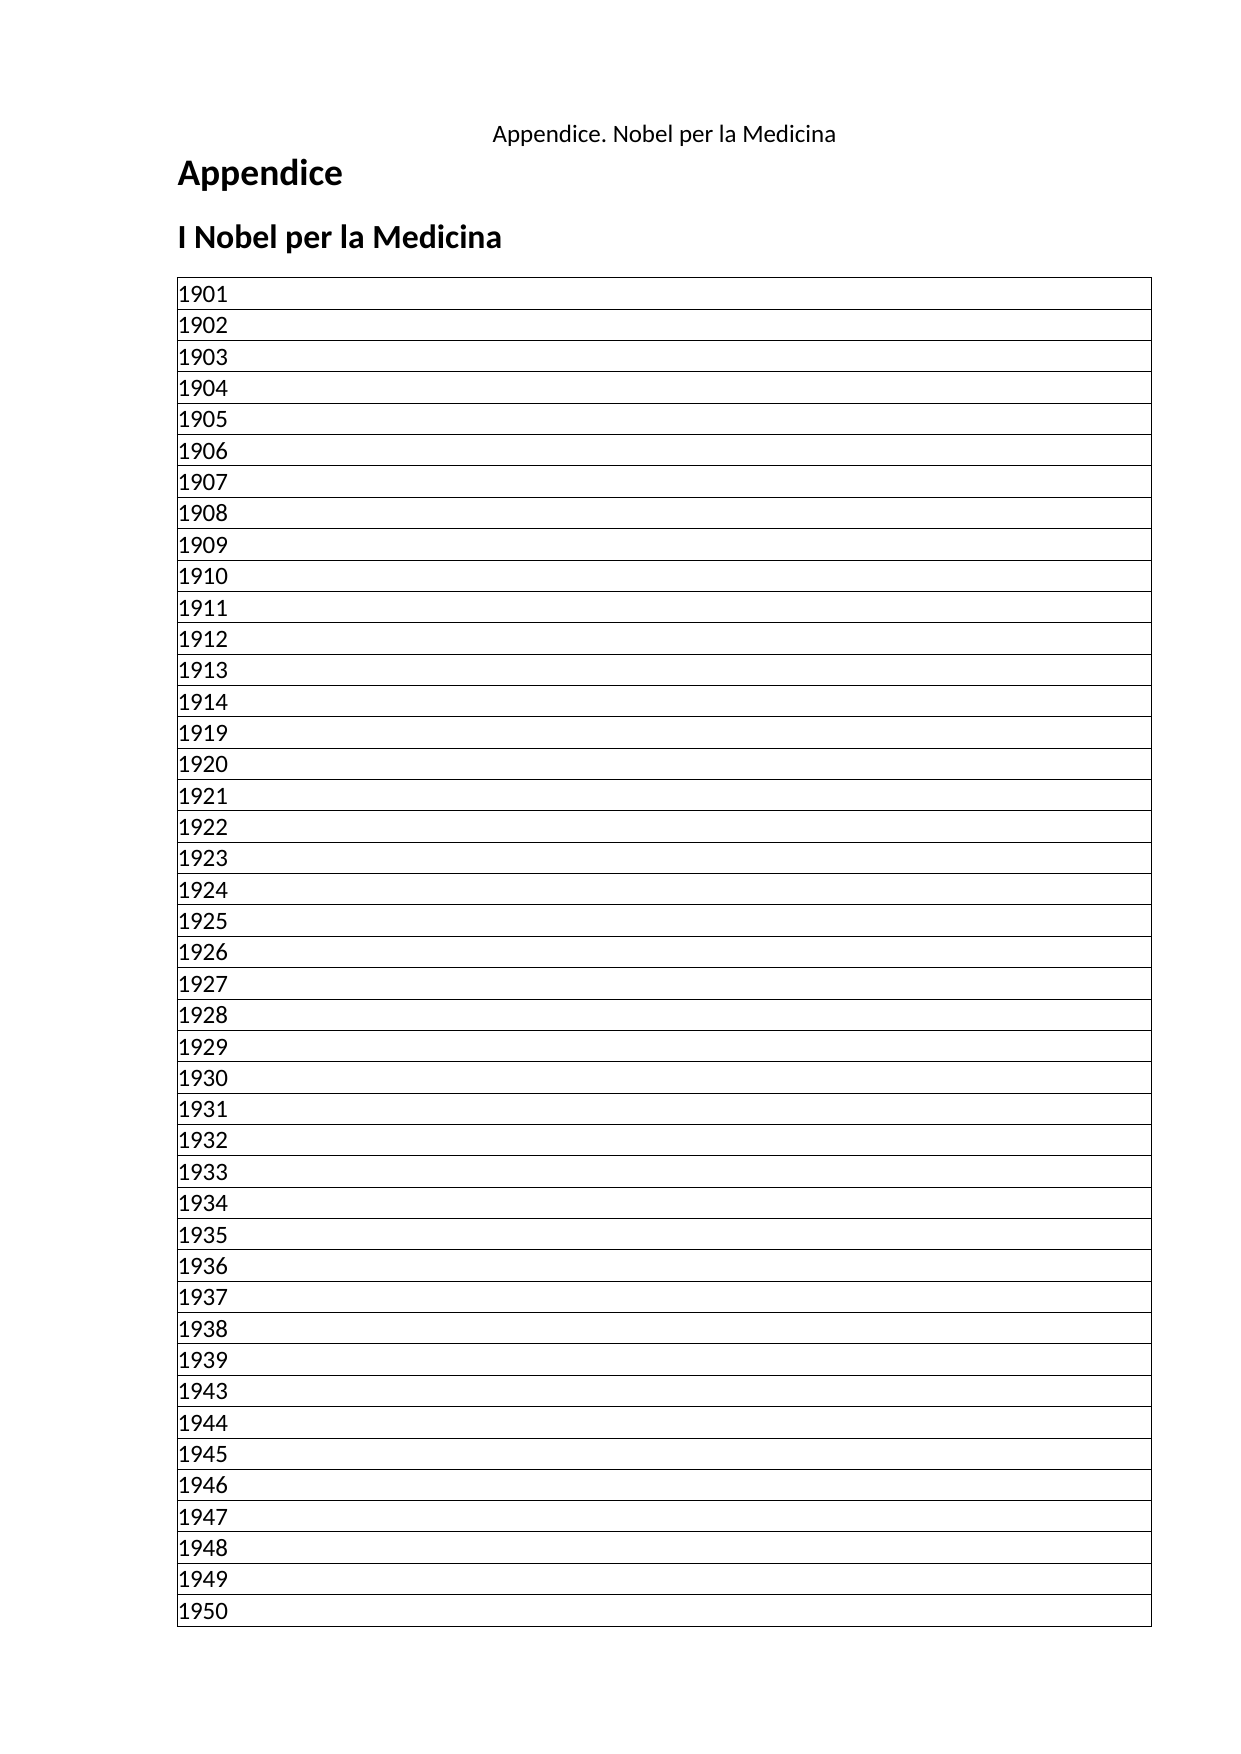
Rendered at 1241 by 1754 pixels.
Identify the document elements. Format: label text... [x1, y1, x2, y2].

table_cell 1904 [178, 372, 1151, 403]
table_cell 1903 [178, 341, 1151, 371]
table_cell 1927 [178, 968, 1151, 998]
table_cell 1912 [178, 623, 1151, 653]
table_cell 1932 [178, 1125, 1151, 1155]
table_cell 1930 [178, 1062, 1151, 1092]
table_cell 1929 [178, 1031, 1151, 1061]
table_cell 1926 [178, 937, 1151, 967]
table_cell 1921 [178, 780, 1151, 810]
table_cell 1907 [178, 466, 1151, 497]
table_cell 1950 [178, 1595, 1151, 1626]
table_cell 1902 [178, 310, 1151, 340]
table_cell 1934 [178, 1188, 1151, 1218]
table_cell 1919 [178, 717, 1151, 748]
table_cell 1913 [178, 655, 1151, 685]
table_cell 1920 [178, 749, 1151, 779]
table_cell 1914 [178, 686, 1151, 716]
table_cell 1943 [178, 1376, 1151, 1406]
table_cell 1911 [178, 592, 1151, 622]
table_cell 1938 [178, 1313, 1151, 1343]
table_cell 1944 [178, 1407, 1151, 1437]
table_cell 1905 [178, 404, 1151, 434]
text Appendice. Nobel per la Medicina [177, 118, 1152, 148]
table_cell 1946 [178, 1470, 1151, 1500]
table_cell 1925 [178, 905, 1151, 936]
table_cell 1931 [178, 1094, 1151, 1124]
table_cell 1936 [178, 1250, 1151, 1281]
table_cell 1948 [178, 1532, 1151, 1563]
table_cell 1933 [178, 1156, 1151, 1187]
table_cell 1924 [178, 874, 1151, 904]
table_cell 1935 [178, 1219, 1151, 1249]
table_cell 1906 [178, 435, 1151, 465]
table_cell 1947 [178, 1501, 1151, 1531]
table_cell 1922 [178, 811, 1151, 842]
table_header 1901 [178, 278, 1151, 309]
table_cell 1949 [178, 1564, 1151, 1594]
table_cell 1923 [178, 843, 1151, 873]
table_cell 1909 [178, 529, 1151, 559]
table_cell 1937 [178, 1282, 1151, 1312]
table_cell 1910 [178, 561, 1151, 591]
table_cell 1939 [178, 1344, 1151, 1375]
table_cell 1908 [178, 498, 1151, 528]
table_cell 1928 [178, 1000, 1151, 1030]
text I Nobel per la Medicina [177, 215, 1152, 256]
table_cell 1945 [178, 1439, 1151, 1469]
text Appendice [177, 148, 1152, 194]
